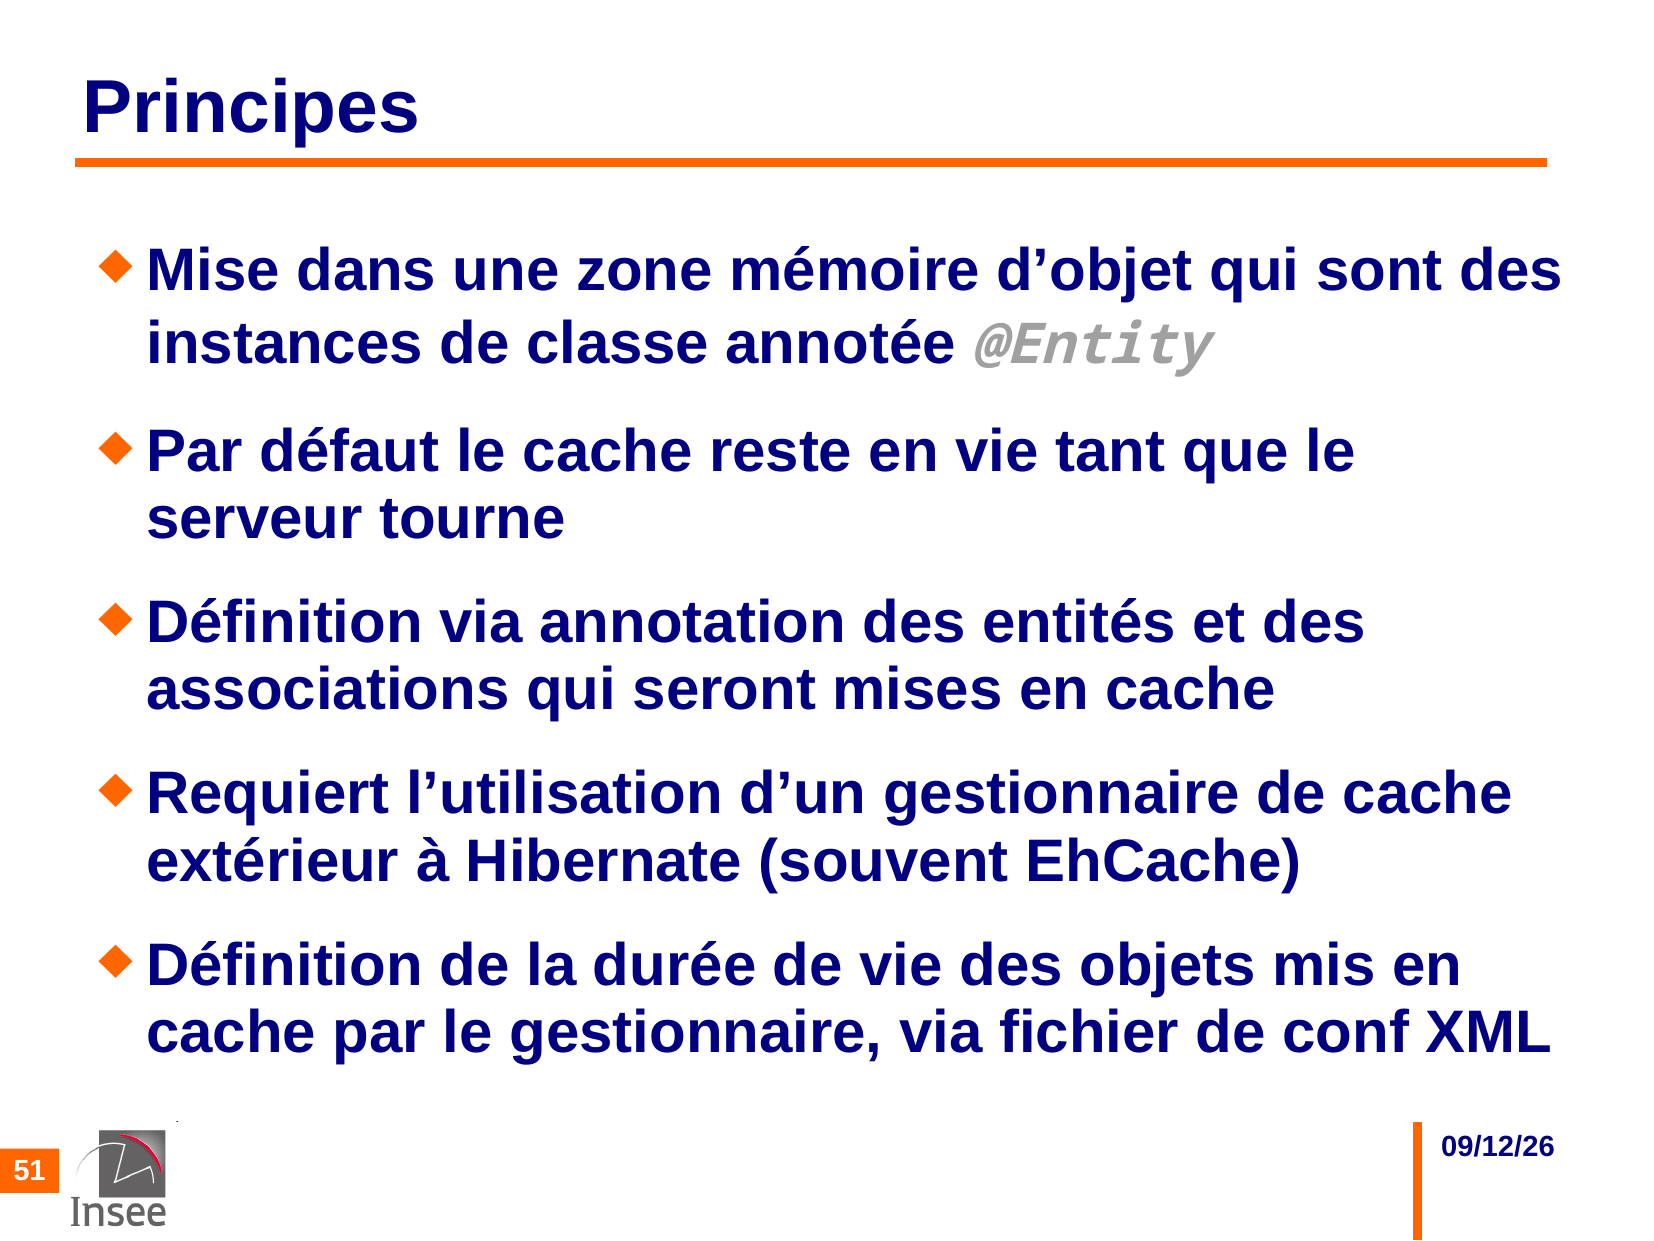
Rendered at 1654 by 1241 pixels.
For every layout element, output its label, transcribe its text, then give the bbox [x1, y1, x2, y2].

title Principes [82, 49, 1619, 163]
list Mise dans une zone mémoire d’objet qui sont des instances de classe annotée @Entity Par défaut le cache reste en vie tant que le serveur tourne Définition via annotation des entités et des associations qui seront mises en cache Requiert l’utilisation d’un gestionnaire de cache extérieur à Hibernate (souvent EhCache) Définition de la durée de vie des objets mis en cache par le gestionnaire, via fichier de conf XML [82, 236, 1571, 1075]
picture [62, 1121, 178, 1241]
